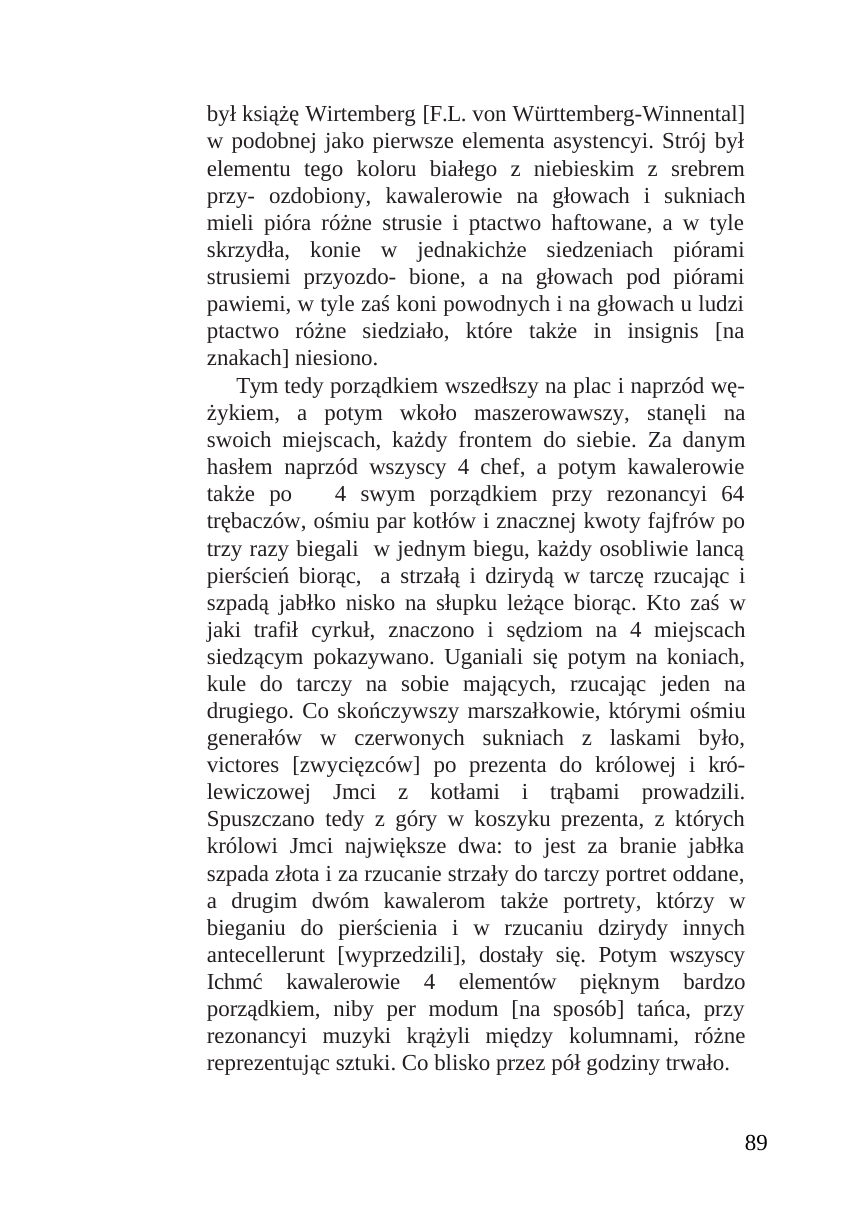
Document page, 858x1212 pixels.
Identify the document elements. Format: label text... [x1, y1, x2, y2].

text był książę Wirtemberg [F.L. von Württemberg-Winnental] w podobnej jako pierwsze elementa asystencyi. Strój był elementu tego koloru białego z niebieskim z srebrem przy- ozdobiony, kawalerowie na głowach i sukniach mieli pióra różne strusie i ptactwo haftowane, a w tyle skrzydła, konie w jednakichże siedzeniach piórami strusiemi przyozdo- bione, a na głowach pod piórami pawiemi, w tyle zaś koni powodnych i na głowach u ludzi ptactwo różne siedziało, które także in insignis [na znakach] niesiono. [207, 101, 745, 371]
text Tym tedy porządkiem wszedłszy na plac i naprzód wę- żykiem, a potym wkoło maszerowawszy, stanęli na swoich miejscach, każdy frontem do siebie. Za danym hasłem naprzód wszyscy 4 chef, a potym kawalerowie także po 4 swym porządkiem przy rezonancyi 64 trębaczów, ośmiu par kotłów i znacznej kwoty fajfrów po trzy razy biegali w jednym biegu, każdy osobliwie lancą pierścień biorąc, a strzałą i dzirydą w tarczę rzucając i szpadą jabłko nisko na słupku leżące biorąc. Kto zaś w jaki trafił cyrkuł, znaczono i sędziom na 4 miejscach siedzącym pokazywano. Uganiali się potym na koniach, kule do tarczy na sobie mających, rzucając jeden na drugiego. Co skończywszy marszałkowie, którymi ośmiu generałów w czerwonych sukniach z laskami było, victores [zwycięzców] po prezenta do królowej i kró- lewiczowej Jmci z kotłami i trąbami prowadzili. Spuszczano tedy z góry w koszyku prezenta, z których królowi Jmci największe dwa: to jest za branie jabłka szpada złota i za rzucanie strzały do tarczy portret oddane, a drugim dwóm kawalerom także portrety, którzy w bieganiu do pierścienia i w rzucaniu dzirydy innych antecellerunt [wyprzedzili], dostały się. Potym wszyscy Ichmć kawalerowie 4 elementów pięknym bardzo porządkiem, niby per modum [na sposób] tańca, przy rezonancyi muzyki krążyli między kolumnami, różne reprezentując sztuki. Co blisko przez pół godziny trwało. [207, 372, 746, 1076]
